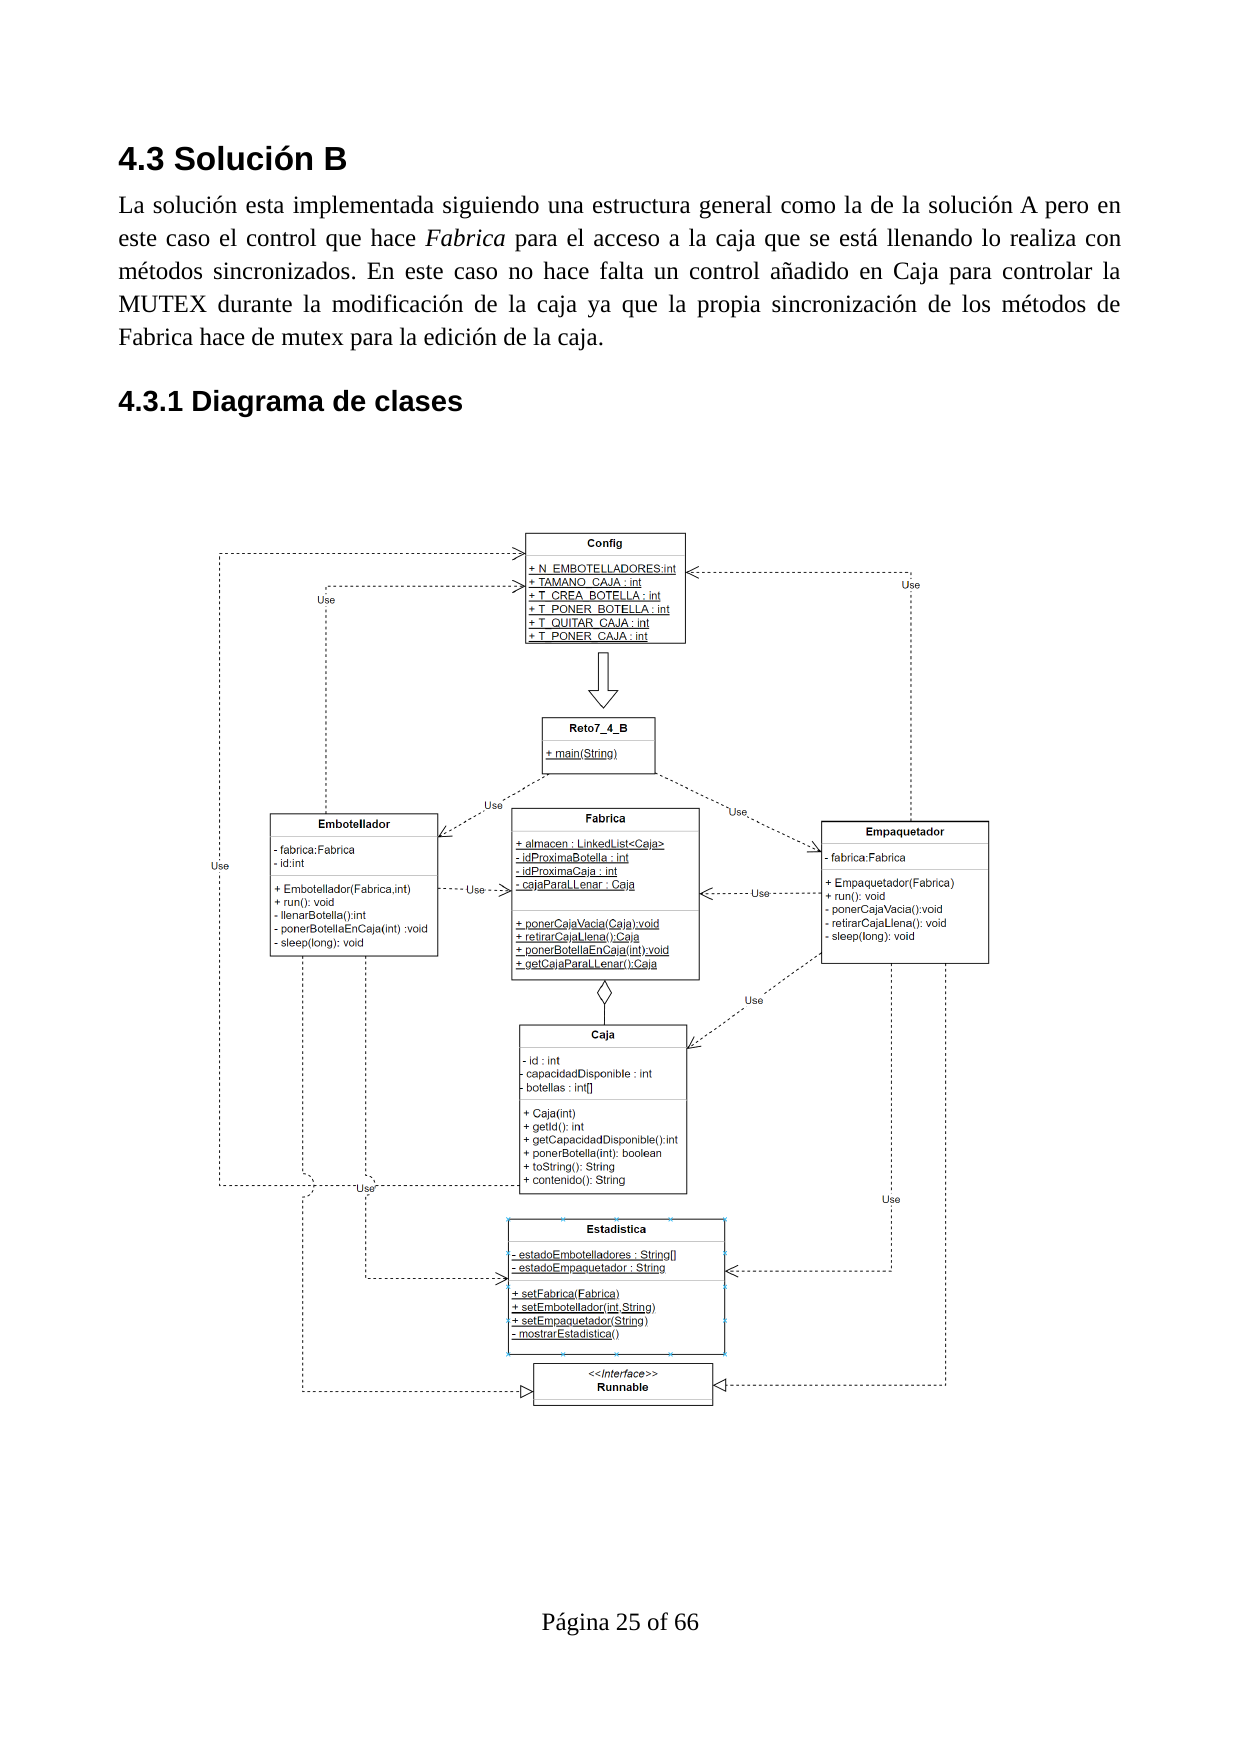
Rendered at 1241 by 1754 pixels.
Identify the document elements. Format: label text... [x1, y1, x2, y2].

text La solución esta implementada siguiendo una estructura general como la de la solución A pero en este caso el control que hace Fabrica para el acceso a la caja que se está llenando lo realiza con métodos sincronizados. En este caso no hace falta un control añadido en Caja para controlar la MUTEX durante la modificación de la caja ya que la propia sincronización de los métodos de Fabrica hace de mutex para la edición de la caja. [118, 190, 1122, 351]
picture [207, 526, 995, 1411]
subtitle 4.3.1 Diagrama de clases [118, 384, 1122, 418]
subtitle 4.3 Solución B [118, 139, 1122, 177]
